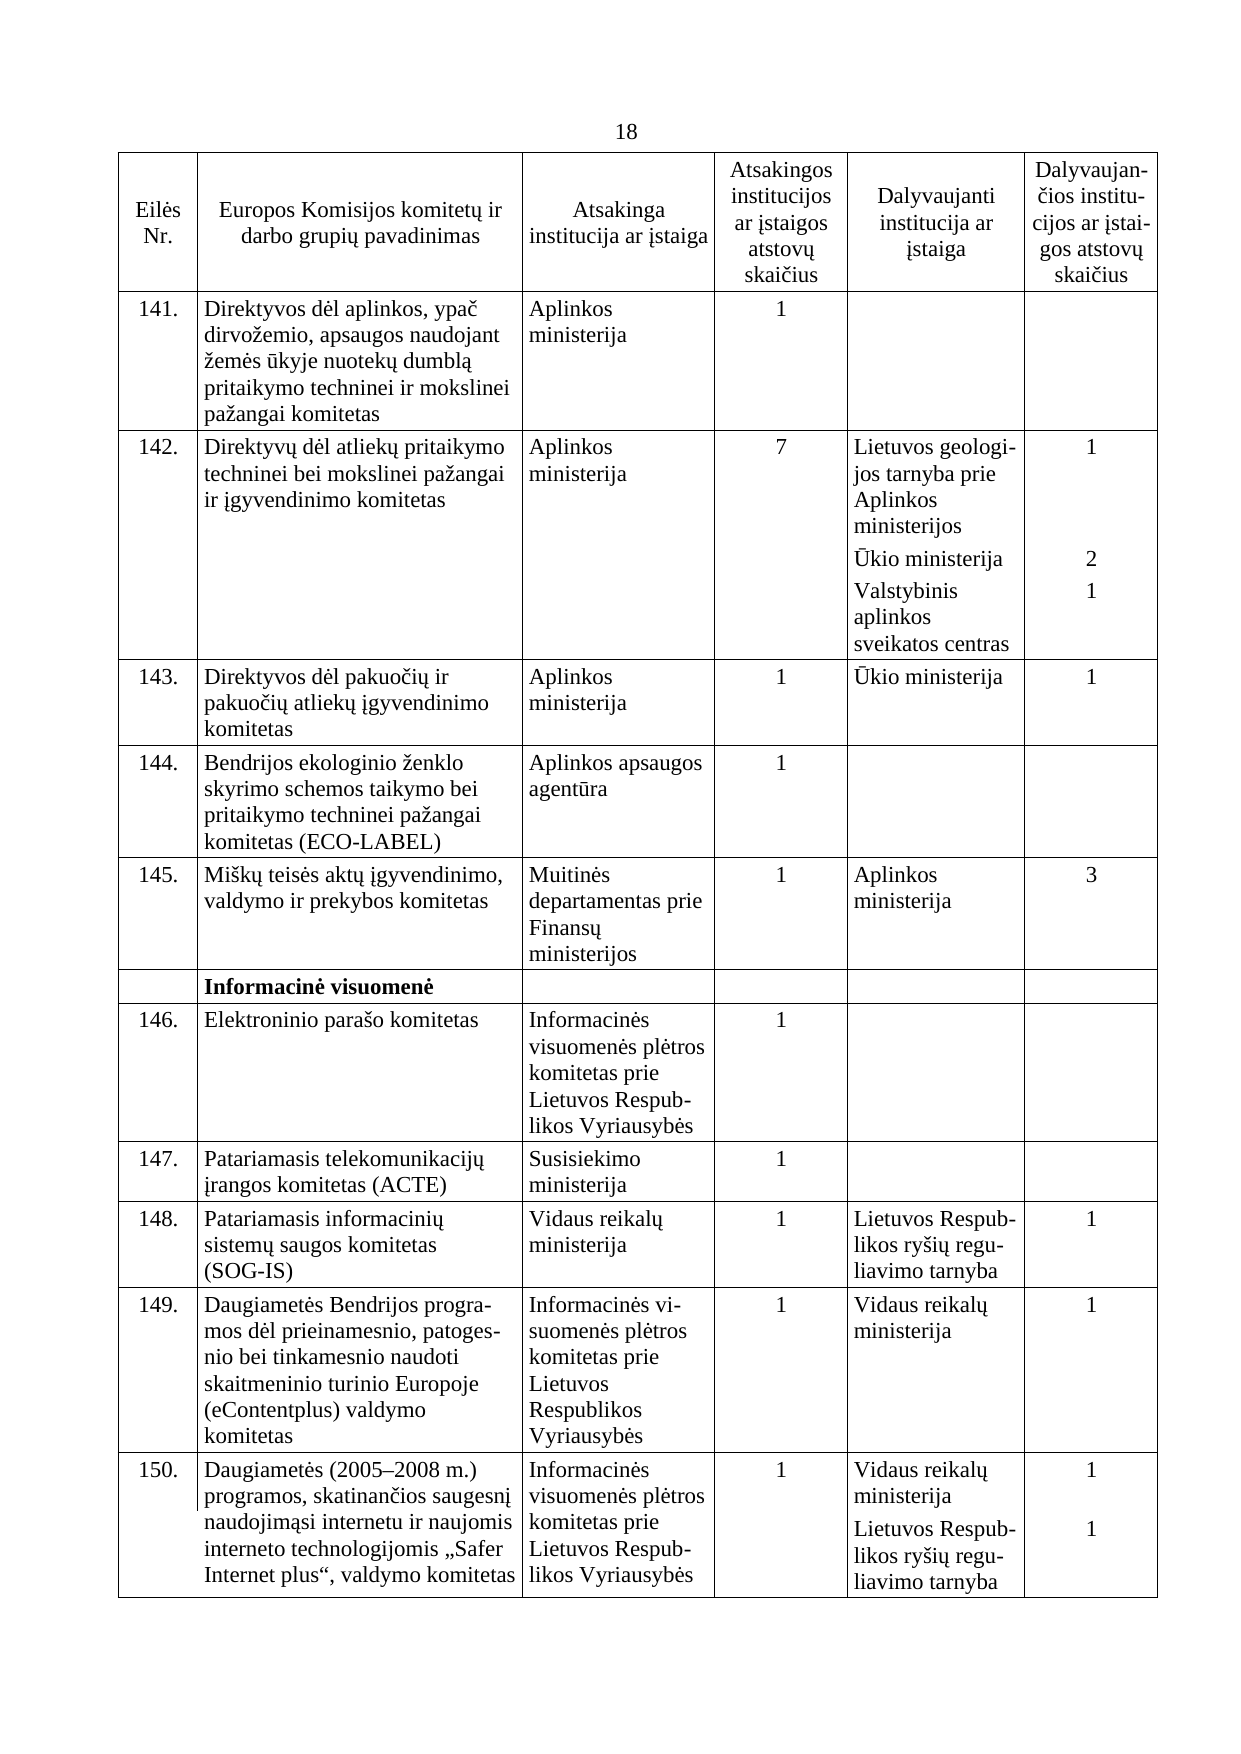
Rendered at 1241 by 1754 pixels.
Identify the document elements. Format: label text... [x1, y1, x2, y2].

table_cell 144. [119, 746, 197, 857]
table_cell Patariamasis informacinių sistemų saugos komitetas (SOG-IS) [198, 1202, 522, 1287]
table_cell 1 [1025, 1453, 1157, 1511]
table_header Atsakinga institucija ar įstaiga [523, 153, 714, 291]
table_cell Elektroninio parašo komitetas [198, 1004, 522, 1141]
table_cell 147. [119, 1142, 197, 1201]
table_cell 1 [1025, 574, 1157, 659]
table_cell 1 [715, 1288, 847, 1452]
table_cell Daugiametės Bendrijos progra­mos dėl prieinamesnio, patoges­nio bei tinkamesnio naudoti skaitmeninio turinio Europoje (eContentplus) valdymo komitetas [198, 1288, 522, 1452]
table_cell Muitinės departamentas prie Finansų ministerijos [523, 858, 714, 969]
table_cell Patariamasis telekomunikacijų įrangos komitetas (ACTE) [198, 1142, 522, 1201]
table_cell Vidaus reikalų ministerija [848, 1288, 1024, 1452]
table_cell Aplinkos ministerija [523, 292, 714, 429]
table_cell Aplinkos apsaugos agentūra [523, 746, 714, 857]
table_cell [198, 542, 522, 574]
table_cell Vidaus reikalų ministerija [523, 1202, 714, 1287]
table_cell Direktyvų dėl atliekų pritaikymo techninei bei mokslinei pažangai ir įgyvendinimo komitetas [198, 431, 522, 542]
table_cell 1 [1025, 660, 1157, 745]
table_cell [119, 574, 197, 659]
table_cell 1 [715, 746, 847, 857]
table_cell Ūkio ministerija [848, 542, 1024, 574]
table_cell [1025, 970, 1157, 1003]
table_cell 3 [1025, 858, 1157, 969]
table_cell 1 [1025, 431, 1157, 542]
table_cell Aplinkos ministerija [523, 431, 714, 542]
table_cell [715, 1511, 847, 1597]
table_cell 1 [715, 858, 847, 969]
table_cell [119, 970, 197, 1003]
table_cell [523, 574, 714, 659]
table_cell [119, 542, 197, 574]
table_header Atsakingos institucijos ar įstaigos atstovų skaičius [715, 153, 847, 291]
table_cell [715, 574, 847, 659]
table_cell [119, 1511, 198, 1597]
table_cell Direktyvos dėl aplinkos, ypač dirvožemio, apsaugos naudojant žemės ūkyje nuotekų dumblą pritaikymo techninei ir mokslinei pažangai komitetas [198, 292, 522, 429]
table_cell Valstybinis aplinkos sveikatos centras [848, 574, 1024, 659]
table_cell Lietuvos geologi­jos tarnyba prie Aplinkos ministerijos [848, 431, 1024, 542]
table_cell 1 [1025, 1511, 1157, 1597]
table_header Dalyvaujanti institucija ar įstaiga [848, 153, 1024, 291]
table_cell Aplinkos ministerija [523, 660, 714, 745]
table_cell 1 [715, 1004, 847, 1141]
table_cell Informacinės visuomenės plėtros komitetas prie Lietuvos Respub­likos Vyriausybės [523, 1004, 714, 1141]
table_cell 143. [119, 660, 197, 745]
table_cell [848, 1004, 1024, 1141]
table_cell 141. [119, 292, 197, 429]
table_cell 1 [1025, 1202, 1157, 1287]
table_cell [848, 1142, 1024, 1201]
table_cell Informacinė visuomenė [198, 970, 522, 1003]
table_cell 146. [119, 1004, 197, 1141]
table_cell [1025, 292, 1157, 429]
table_cell 7 [715, 431, 847, 542]
table_cell Daugiametės (2005–2008 m.) programos, skatinančios sau­gesnį naudojimąsi internetu ir naujomis interneto technologijomis „Safer Internet plus“, valdymo komitetas [198, 1453, 522, 1597]
table_cell Miškų teisės aktų įgyvendinimo, valdymo ir prekybos komitetas [198, 858, 522, 969]
table_cell [1025, 1142, 1157, 1201]
table_cell Susisiekimo ministerija [523, 1142, 714, 1201]
table_cell 1 [1025, 1288, 1157, 1452]
table_cell Aplinkos ministerija [848, 858, 1024, 969]
table_cell [715, 542, 847, 574]
table_cell 1 [715, 1453, 847, 1511]
table_cell Direktyvos dėl pakuočių ir pakuočių atliekų įgyvendinimo komitetas [198, 660, 522, 745]
table_header Europos Komisijos komitetų ir darbo grupių pavadinimas [198, 153, 522, 291]
table_cell [848, 292, 1024, 429]
table_cell 149. [119, 1288, 197, 1452]
table_header Dalyvaujan­čios institu­cijos ar įstai­gos atstovų skaičius [1025, 153, 1157, 291]
table_cell 145. [119, 858, 197, 969]
table_cell 1 [715, 1142, 847, 1201]
table_cell 1 [715, 292, 847, 429]
table_cell Ūkio ministerija [848, 660, 1024, 745]
table_cell Bendrijos ekologinio ženklo skyrimo schemos taikymo bei pritaikymo techninei pažangai komitetas (ECO-LABEL) [198, 746, 522, 857]
table_cell 150. [119, 1453, 197, 1511]
table_cell [1025, 1004, 1157, 1141]
table_cell [1025, 746, 1157, 857]
table_cell Informacinės vi­suomenės plėtros komitetas prie Lietuvos Respublikos Vyriausybės [523, 1288, 714, 1452]
table_cell 1 [715, 1202, 847, 1287]
table_cell [848, 970, 1024, 1003]
table_cell [523, 970, 714, 1003]
table_cell Lietuvos Respub­likos ryšių regu­liavimo tarnyba [848, 1511, 1024, 1597]
table_cell [198, 574, 522, 659]
table_cell 2 [1025, 542, 1157, 574]
table_cell Vidaus reikalų ministerija [848, 1453, 1024, 1511]
table_cell 142. [119, 431, 197, 542]
table_cell [523, 542, 714, 574]
table_cell [848, 746, 1024, 857]
table_header Eilės Nr. [119, 153, 197, 291]
table_cell 1 [715, 660, 847, 745]
table_cell Informacinės visuomenės plėtros komitetas prie Lietuvos Respub­likos Vyriausybės [523, 1453, 714, 1597]
table_cell Lietuvos Respub­likos ryšių regu­liavimo tarnyba [848, 1202, 1024, 1287]
table_cell [715, 970, 847, 1003]
table_cell 148. [119, 1202, 197, 1287]
